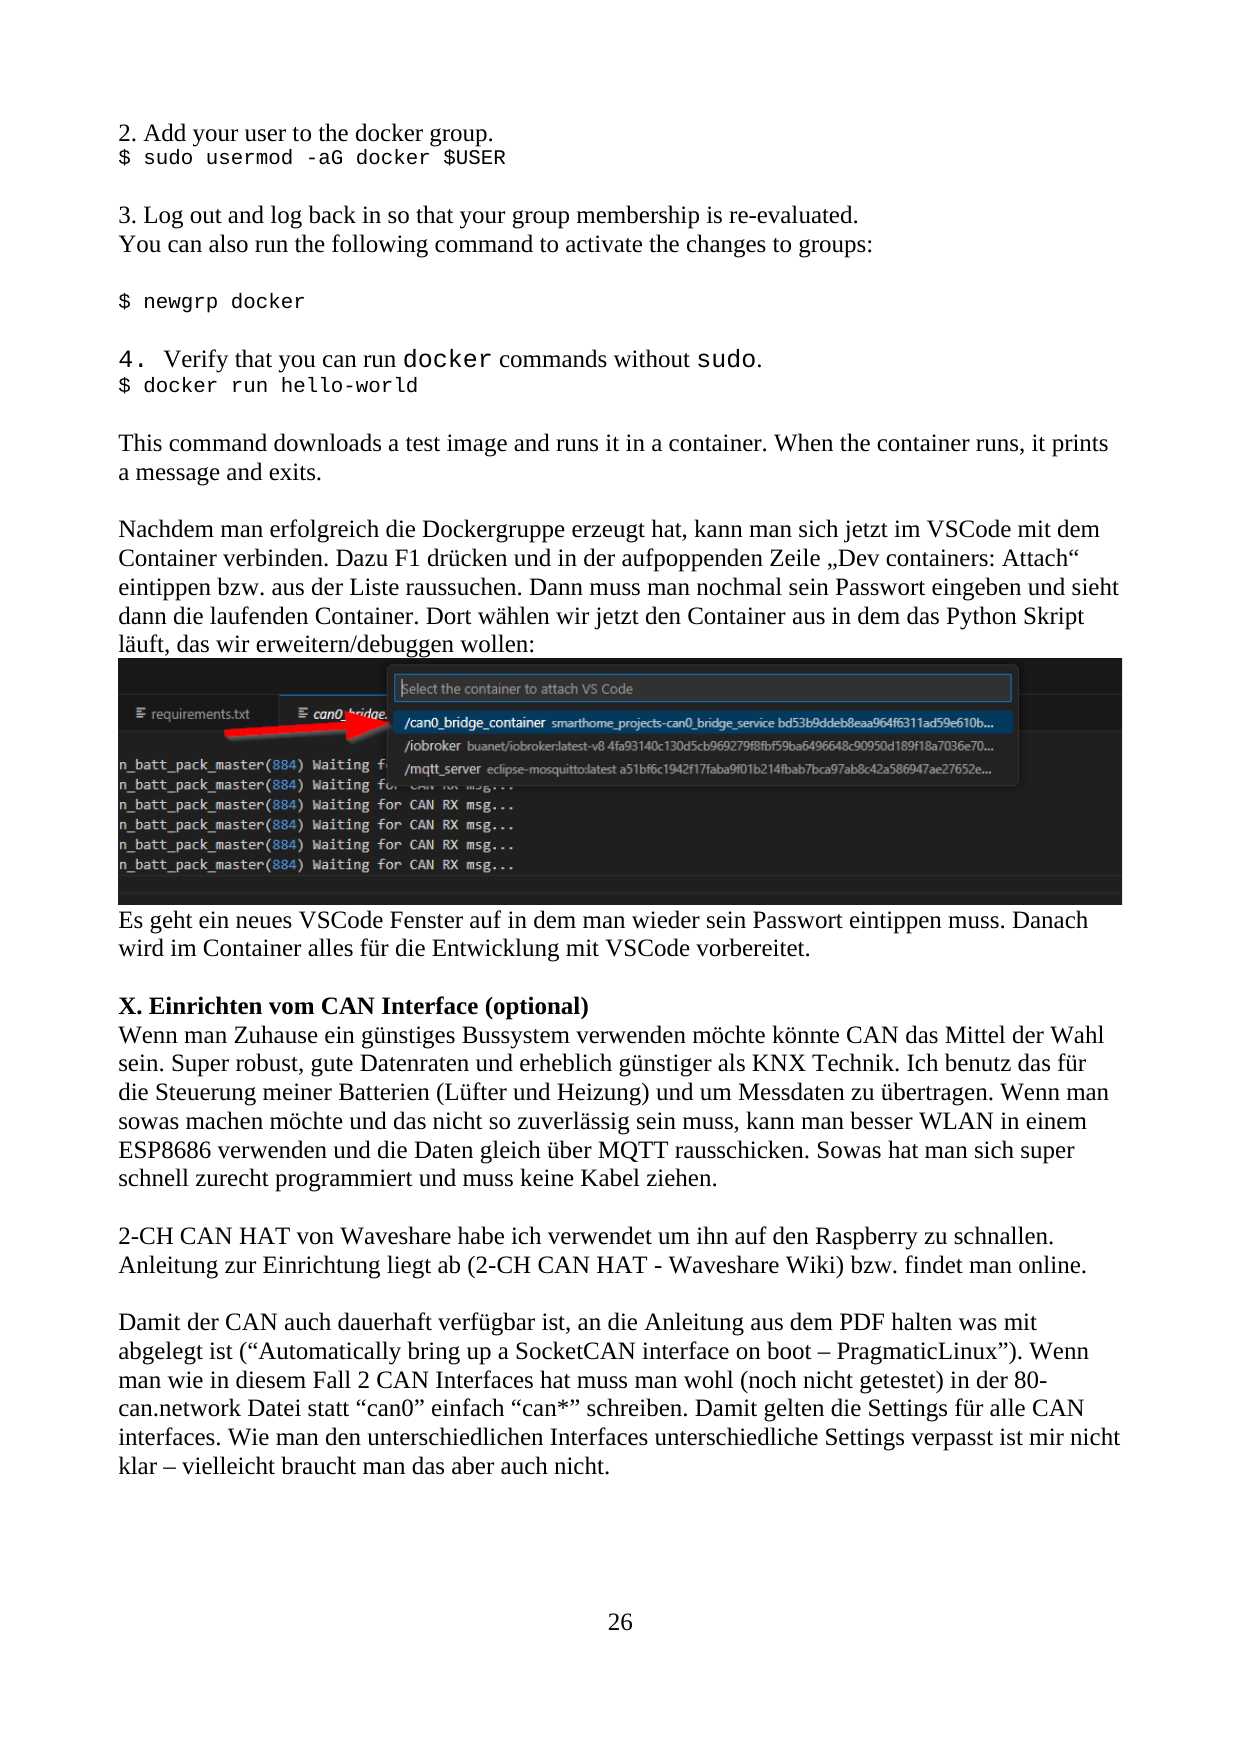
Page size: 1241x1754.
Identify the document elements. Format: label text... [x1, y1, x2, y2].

text 4. Verify that you can run docker commands without sudo. [118, 344, 1122, 375]
text Es geht ein neues VSCode Fenster auf in dem man wieder sein Passwort eintippen muss. Danach wird im Container alles für die Entwicklung mit VSCode vorbereitet. [118, 905, 1122, 962]
text $ newgrp docker [118, 291, 1122, 315]
text 3. Log out and log back in so that your group membership is re-evaluated. [118, 200, 1122, 229]
text $ docker run hello-world [118, 375, 1122, 399]
text Damit der CAN auch dauerhaft verfügbar ist, an die Anleitung aus dem PDF halten was mit abgelegt ist (“Automatically bring up a SocketCAN interface on boot – PragmaticLinux”). Wenn man wie in diesem Fall 2 CAN Interfaces hat muss man wohl (noch nicht getestet) in der 80-can.network Datei statt “can0” einfach “can*” schreiben. Damit gelten die Settings für alle CAN interfaces. Wie man den unterschiedlichen Interfaces unterschiedliche Settings verpasst ist mir nicht klar – vielleicht braucht man das aber auch nicht. [118, 1307, 1122, 1480]
text This command downloads a test image and runs it in a container. When the container runs, it prints a message and exits. [118, 428, 1122, 486]
text 2. Add your user to the docker group. [118, 118, 1122, 147]
text 2-CH CAN HAT von Waveshare habe ich verwendet um ihn auf den Raspberry zu schnallen. Anleitung zur Einrichtung liegt ab (2-CH CAN HAT - Waveshare Wiki) bzw. findet man online. [118, 1221, 1122, 1278]
text $ sudo usermod -aG docker $USER [118, 147, 1122, 171]
picture [118, 658, 1123, 905]
text X. Einrichten vom CAN Interface (optional) [118, 991, 1122, 1020]
text You can also run the following command to activate the changes to groups: [118, 229, 1122, 257]
text Nachdem man erfolgreich die Dockergruppe erzeugt hat, kann man sich jetzt im VSCode mit dem Container verbinden. Dazu F1 drücken und in der aufpoppenden Zeile „Dev containers: Attach“ eintippen bzw. aus der Liste raussuchen. Dann muss man nochmal sein Passwort eingeben und sieht dann die laufenden Container. Dort wählen wir jetzt den Container aus in dem das Python Skript läuft, das wir erweitern/debuggen wollen: [118, 514, 1122, 658]
text Wenn man Zuhause ein günstiges Bussystem verwenden möchte könnte CAN das Mittel der Wahl sein. Super robust, gute Datenraten und erheblich günstiger als KNX Technik. Ich benutz das für die Steuerung meiner Batterien (Lüfter und Heizung) und um Messdaten zu übertragen. Wenn man sowas machen möchte und das nicht so zuverlässig sein muss, kann man besser WLAN in einem ESP8686 verwenden und die Daten gleich über MQTT rausschicken. Sowas hat man sich super schnell zurecht programmiert und muss keine Kabel ziehen. [118, 1020, 1122, 1192]
